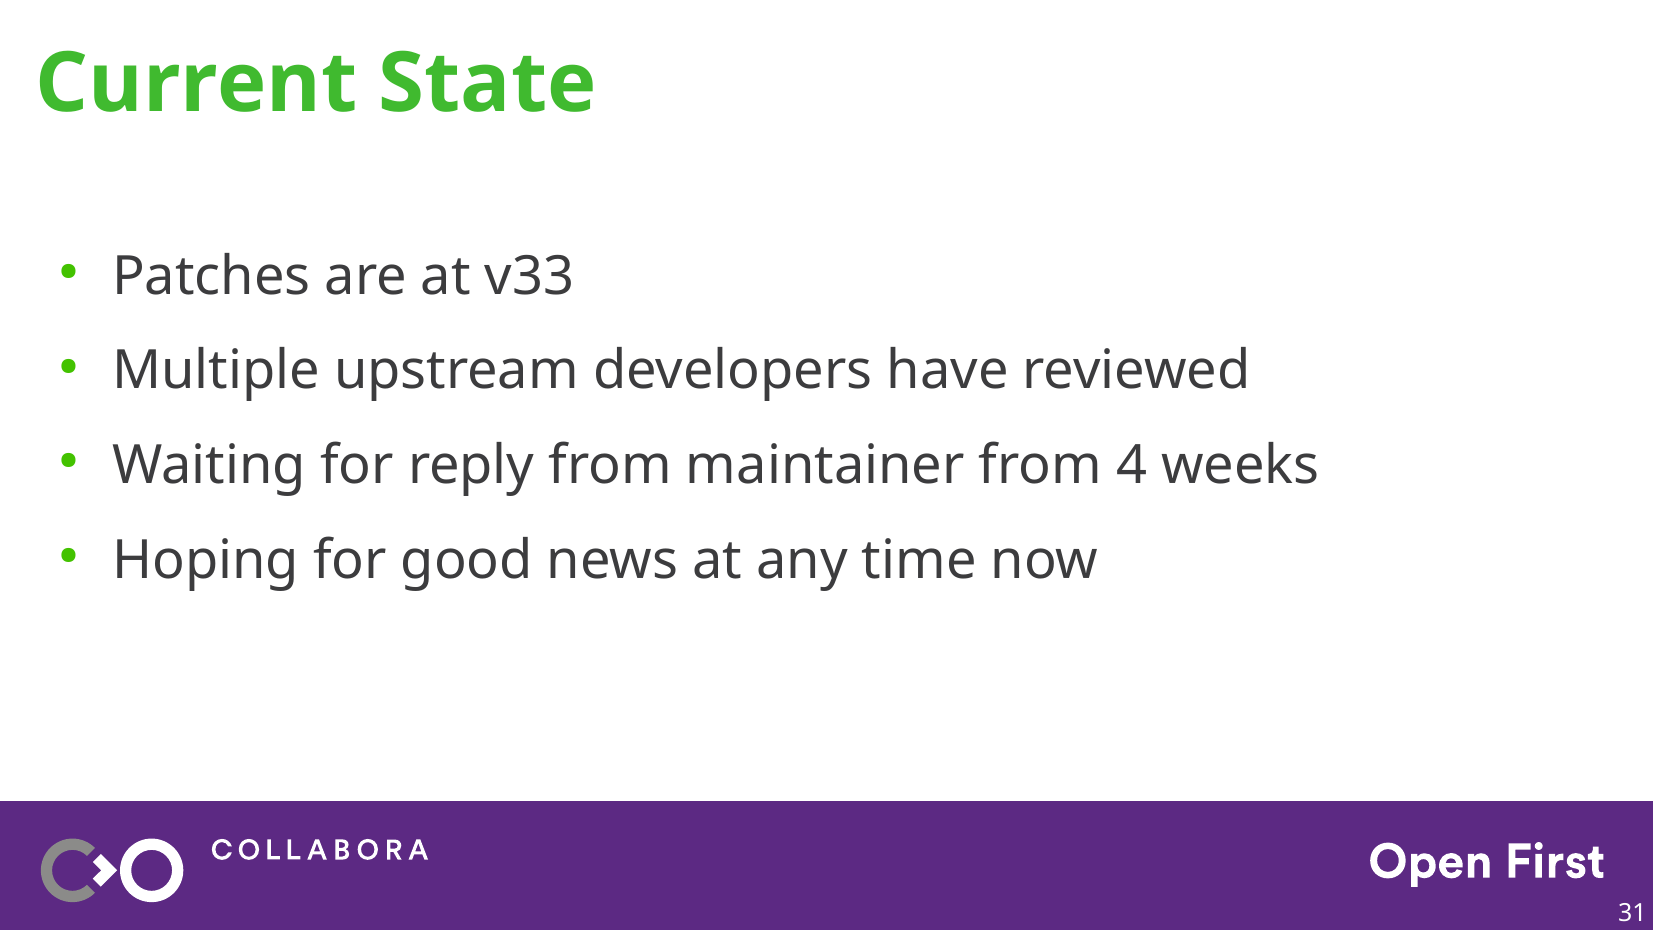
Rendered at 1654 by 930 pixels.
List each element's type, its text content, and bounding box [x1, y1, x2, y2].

title Current State [35, 28, 1608, 192]
list Patches are at v33 Multiple upstream developers have reviewed Waiting for reply from maintainer from 4 weeks Hoping for good news at any time now [41, 240, 1613, 804]
